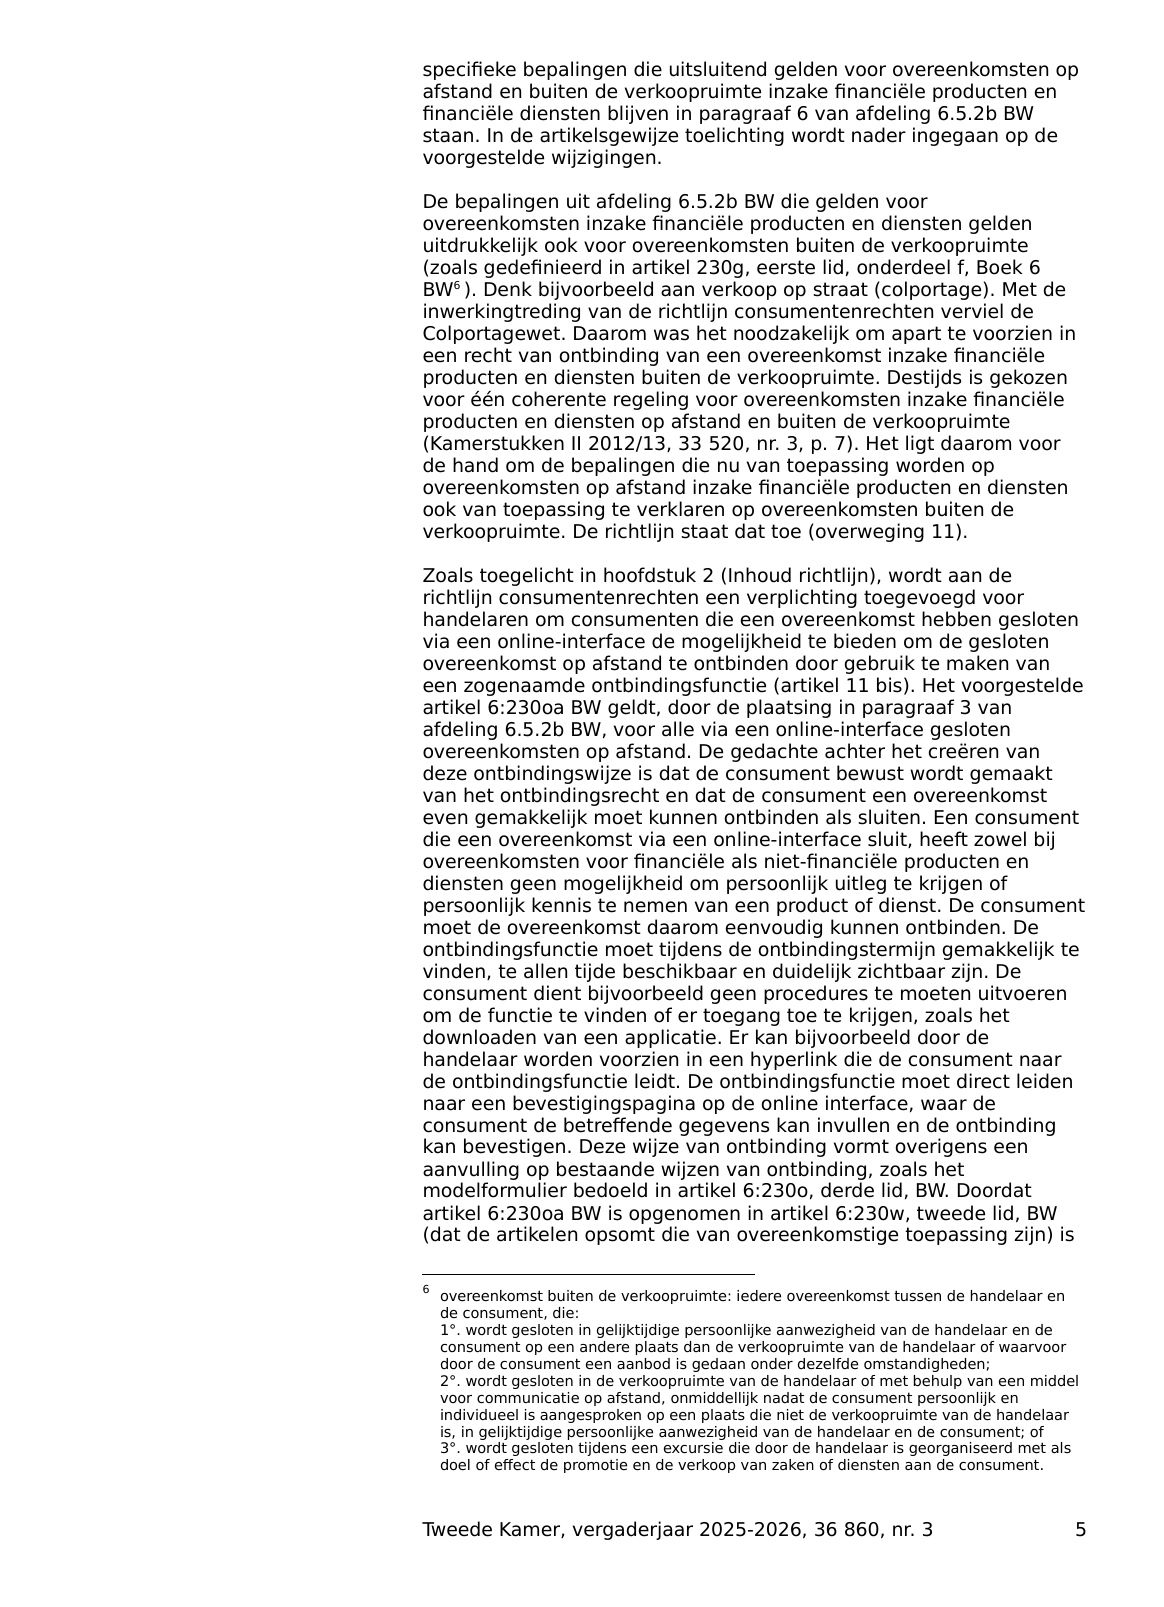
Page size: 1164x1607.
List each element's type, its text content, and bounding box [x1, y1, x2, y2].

text 2°. wordt gesloten in de verkoopruimte van de handelaar of met behulp van een middel voor communicatie op afstand, onmiddellijk nadat de consument persoonlijk en individueel is aangesproken op een plaats die niet de verkoopruimte van de handelaar is, in gelijktijdige persoonlijke aanwezigheid van de handelaar en de consument; of [440, 1373, 1087, 1441]
text 1°. wordt gesloten in gelijktijdige persoonlijke aanwezigheid van de handelaar en de consument op een andere plaats dan de verkoopruimte van de handelaar of waarvoor door de consument een aanbod is gedaan onder dezelfde omstandigheden; [440, 1322, 1087, 1373]
text De bepalingen uit afdeling 6.5.2b BW die gelden voor overeenkomsten inzake financiële producten en diensten gelden uitdrukkelijk ook voor overeenkomsten buiten de verkoopruimte (zoals gedefinieerd in artikel 230g, eerste lid, onderdeel f, Boek 6 BW). Denk bijvoorbeeld aan verkoop op straat (colportage). Met de inwerkingtreding van de richtlijn consumentenrechten verviel de Colportagewet. Daarom was het noodzakelijk om apart te voorzien in een recht van ontbinding van een overeenkomst inzake financiële producten en diensten buiten de verkoopruimte. Destijds is gekozen voor één coherente regeling voor overeenkomsten inzake financiële producten en diensten op afstand en buiten de verkoopruimte (Kamerstukken II 2012/13, 33 520, nr. 3, p. 7). Het ligt daarom voor de hand om de bepalingen die nu van toepassing worden op overeenkomsten op afstand inzake financiële producten en diensten ook van toepassing te verklaren op overeenkomsten buiten de verkoopruimte. De richtlijn staat dat toe (overweging 11). [422, 191, 1087, 543]
text specifieke bepalingen die uitsluitend gelden voor overeenkomsten op afstand en buiten de verkoopruimte inzake financiële producten en financiële diensten blijven in paragraaf 6 van afdeling 6.5.2b BW staan. In de artikelsgewijze toelichting wordt nader ingegaan op de voorgestelde wijzigingen. [422, 59, 1087, 169]
text Zoals toegelicht in hoofdstuk 2 (Inhoud richtlijn), wordt aan de richtlijn consumentenrechten een verplichting toegevoegd voor handelaren om consumenten die een overeenkomst hebben gesloten via een online-interface de mogelijkheid te bieden om de gesloten overeenkomst op afstand te ontbinden door gebruik te maken van een zogenaamde ontbindingsfunctie (artikel 11 bis). Het voorgestelde artikel 6:230oa BW geldt, door de plaatsing in paragraaf 3 van afdeling 6.5.2b BW, voor alle via een online-interface gesloten overeenkomsten op afstand. De gedachte achter het creëren van deze ontbindingswijze is dat de consument bewust wordt gemaakt van het ontbindingsrecht en dat de consument een overeenkomst even gemakkelijk moet kunnen ontbinden als sluiten. Een consument die een overeenkomst via een online-interface sluit, heeft zowel bij overeenkomsten voor financiële als niet-financiële producten en diensten geen mogelijkheid om persoonlijk uitleg te krijgen of persoonlijk kennis te nemen van een product of dienst. De consument moet de overeenkomst daarom eenvoudig kunnen ontbinden. De ontbindingsfunctie moet tijdens de ontbindingstermijn gemakkelijk te vinden, te allen tijde beschikbaar en duidelijk zichtbaar zijn. De consument dient bijvoorbeeld geen procedures te moeten uitvoeren om de functie te vinden of er toegang toe te krijgen, zoals het downloaden van een applicatie. Er kan bijvoorbeeld door de handelaar worden voorzien in een hyperlink die de consument naar de ontbindingsfunctie leidt. De ontbindingsfunctie moet direct leiden naar een bevestigingspagina op de online interface, waar de consument de betreffende gegevens kan invullen en de ontbinding kan bevestigen. Deze wijze van ontbinding vormt overigens een aanvulling op bestaande wijzen van ontbinding, zoals het modelformulier bedoeld in artikel 6:230o, derde lid, BW. Doordat artikel 6:230oa BW is opgenomen in artikel 6:230w, tweede lid, BW (dat de artikelen opsomt die van overeenkomstige toepassing zijn) is [422, 565, 1087, 1246]
text overeenkomst buiten de verkoopruimte: iedere overeenkomst tussen de handelaar en de consument, die: [422, 1283, 1087, 1322]
text 3°. wordt gesloten tijdens een excursie die door de handelaar is georganiseerd met als doel of effect de promotie en de verkoop van zaken of diensten aan de consument. [440, 1441, 1087, 1474]
